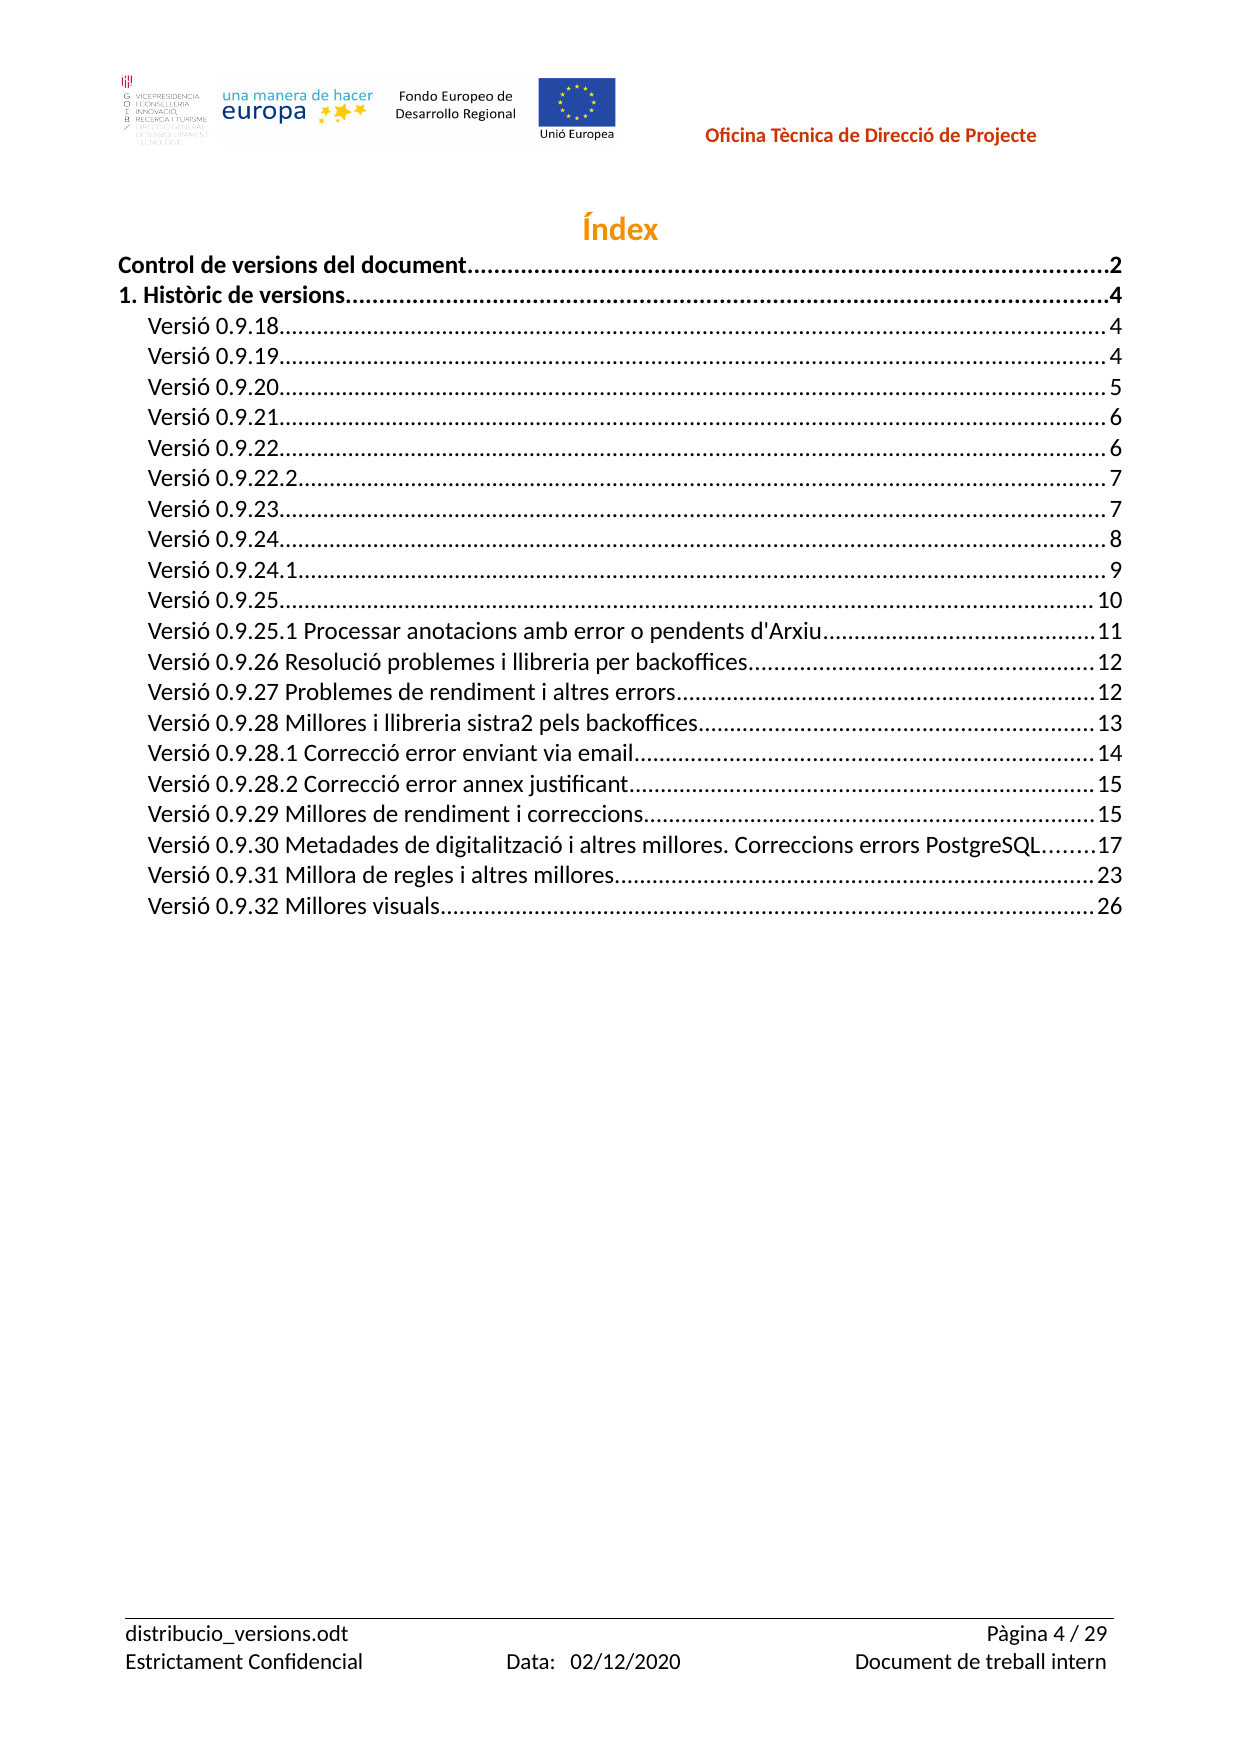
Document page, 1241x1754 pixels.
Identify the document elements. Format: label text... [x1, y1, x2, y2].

text Versió 0.9.30 Metadades de digitalització i altres millores. Correccions errors PostgreSQL 17 [148, 829, 1122, 859]
text Versió 0.9.28.1 Correcció error enviant via email 14 [148, 737, 1122, 768]
text Control de versions del document 2 [118, 249, 1122, 279]
text Versió 0.9.22.2 7 [148, 463, 1122, 493]
text Versió 0.9.24 8 [148, 524, 1122, 554]
picture [219, 73, 621, 147]
text Versió 0.9.26 Resolució problemes i llibreria per backoffices 12 [148, 646, 1122, 676]
text Versió 0.9.25 10 [148, 585, 1122, 615]
text Versió 0.9.21 6 [148, 402, 1122, 432]
text Versió 0.9.25.1 Processar anotacions amb error o pendents d'Arxiu 11 [148, 615, 1122, 646]
text Índex [118, 208, 1122, 249]
text Versió 0.9.27 Problemes de rendiment i altres errors 12 [148, 676, 1122, 707]
text Versió 0.9.19 4 [148, 341, 1122, 371]
text Versió 0.9.24.1 9 [148, 554, 1122, 585]
text 1. Històric de versions 4 [118, 279, 1122, 310]
text Versió 0.9.28 Millores i llibreria sistra2 pels backoffices 13 [148, 707, 1122, 737]
text Versió 0.9.23 7 [148, 493, 1122, 524]
text Versió 0.9.32 Millores visuals. 26 [148, 890, 1122, 920]
text Versió 0.9.20 5 [148, 371, 1122, 402]
text Versió 0.9.31 Millora de regles i altres millores. 23 [148, 859, 1122, 890]
text Versió 0.9.22 6 [148, 432, 1122, 463]
text Versió 0.9.18 4 [148, 310, 1122, 341]
picture [118, 73, 213, 147]
text Versió 0.9.28.2 Correcció error annex justificant 15 [148, 768, 1122, 798]
text Versió 0.9.29 Millores de rendiment i correccions 15 [148, 798, 1122, 829]
